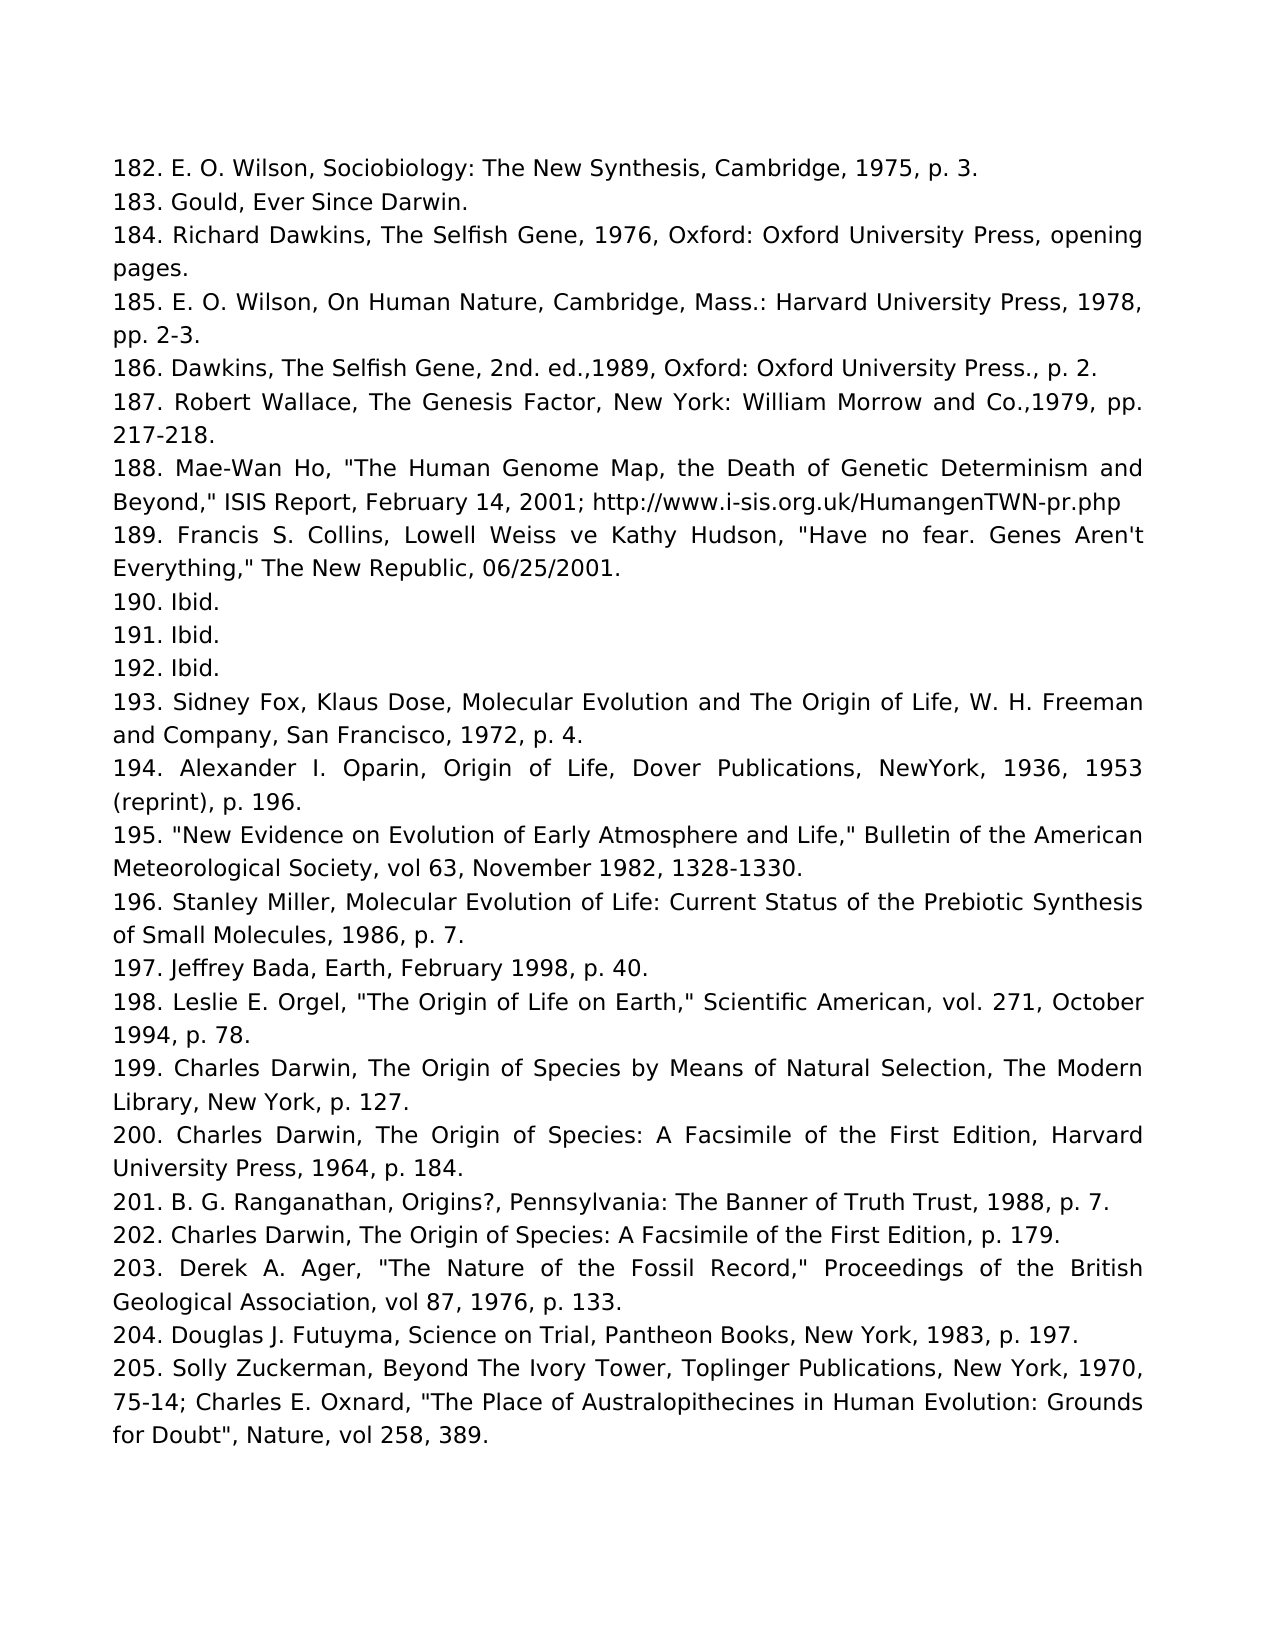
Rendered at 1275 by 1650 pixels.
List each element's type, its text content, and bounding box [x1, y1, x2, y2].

text 200. Charles Darwin, The Origin of Species: A Facsimile of the First Edition, Harvard University Press, 1964, p. 184. [112, 1117, 1145, 1183]
text 189. Francis S. Collins, Lowell Weiss ve Kathy Hudson, "Have no fear. Genes Aren't Everything," The New Republic, 06/25/2001. [112, 517, 1145, 583]
text 201. B. G. Ranganathan, Origins?, Pennsylvania: The Banner of Truth Trust, 1988, p. 7. [112, 1183, 1145, 1217]
text 186. Dawkins, The Selfish Gene, 2nd. ed.,1989, Oxford: Oxford University Press., p. 2. [112, 350, 1145, 383]
text 197. Jeffrey Bada, Earth, February 1998, p. 40. [112, 950, 1145, 983]
text 204. Douglas J. Futuyma, Science on Trial, Pantheon Books, New York, 1983, p. 197. [112, 1317, 1145, 1350]
text 192. Ibid. [112, 650, 1145, 683]
text 188. Mae-Wan Ho, "The Human Genome Map, the Death of Genetic Determinism and Beyond," ISIS Report, February 14, 2001; http://www.i-sis.org.uk/HumangenTWN-pr.php [112, 450, 1145, 517]
text 182. E. O. Wilson, Sociobiology: The New Synthesis, Cambridge, 1975, p. 3. [112, 150, 1145, 183]
text 195. "New Evidence on Evolution of Early Atmosphere and Life," Bulletin of the American Meteorological Society, vol 63, November 1982, 1328-1330. [112, 817, 1145, 883]
text 203. Derek A. Ager, "The Nature of the Fossil Record," Proceedings of the British Geological Association, vol 87, 1976, p. 133. [112, 1250, 1145, 1317]
text 199. Charles Darwin, The Origin of Species by Means of Natural Selection, The Modern Library, New York, p. 127. [112, 1050, 1145, 1117]
text 196. Stanley Miller, Molecular Evolution of Life: Current Status of the Prebiotic Synthesis of Small Molecules, 1986, p. 7. [112, 883, 1145, 950]
text 194. Alexander I. Oparin, Origin of Life, Dover Publications, NewYork, 1936, 1953 (reprint), p. 196. [112, 750, 1145, 817]
text 202. Charles Darwin, The Origin of Species: A Facsimile of the First Edition, p. 179. [112, 1217, 1145, 1250]
text 183. Gould, Ever Since Darwin. [112, 183, 1145, 217]
text 187. Robert Wallace, The Genesis Factor, New York: William Morrow and Co.,1979, pp. 217-218. [112, 383, 1145, 450]
text 184. Richard Dawkins, The Selfish Gene, 1976, Oxford: Oxford University Press, opening pages. [112, 217, 1145, 283]
text 185. E. O. Wilson, On Human Nature, Cambridge, Mass.: Harvard University Press, 1978, pp. 2-3. [112, 283, 1145, 350]
text 191. Ibid. [112, 617, 1145, 650]
text 193. Sidney Fox, Klaus Dose, Molecular Evolution and The Origin of Life, W. H. Freeman and Company, San Francisco, 1972, p. 4. [112, 683, 1145, 750]
text 205. Solly Zuckerman, Beyond The Ivory Tower, Toplinger Publications, New York, 1970, 75-14; Charles E. Oxnard, "The Place of Australopithecines in Human Evolution: Grounds for Doubt", Nature, vol 258, 389. [112, 1350, 1145, 1450]
text 190. Ibid. [112, 583, 1145, 617]
text 198. Leslie E. Orgel, "The Origin of Life on Earth," Scientific American, vol. 271, October 1994, p. 78. [112, 983, 1145, 1050]
